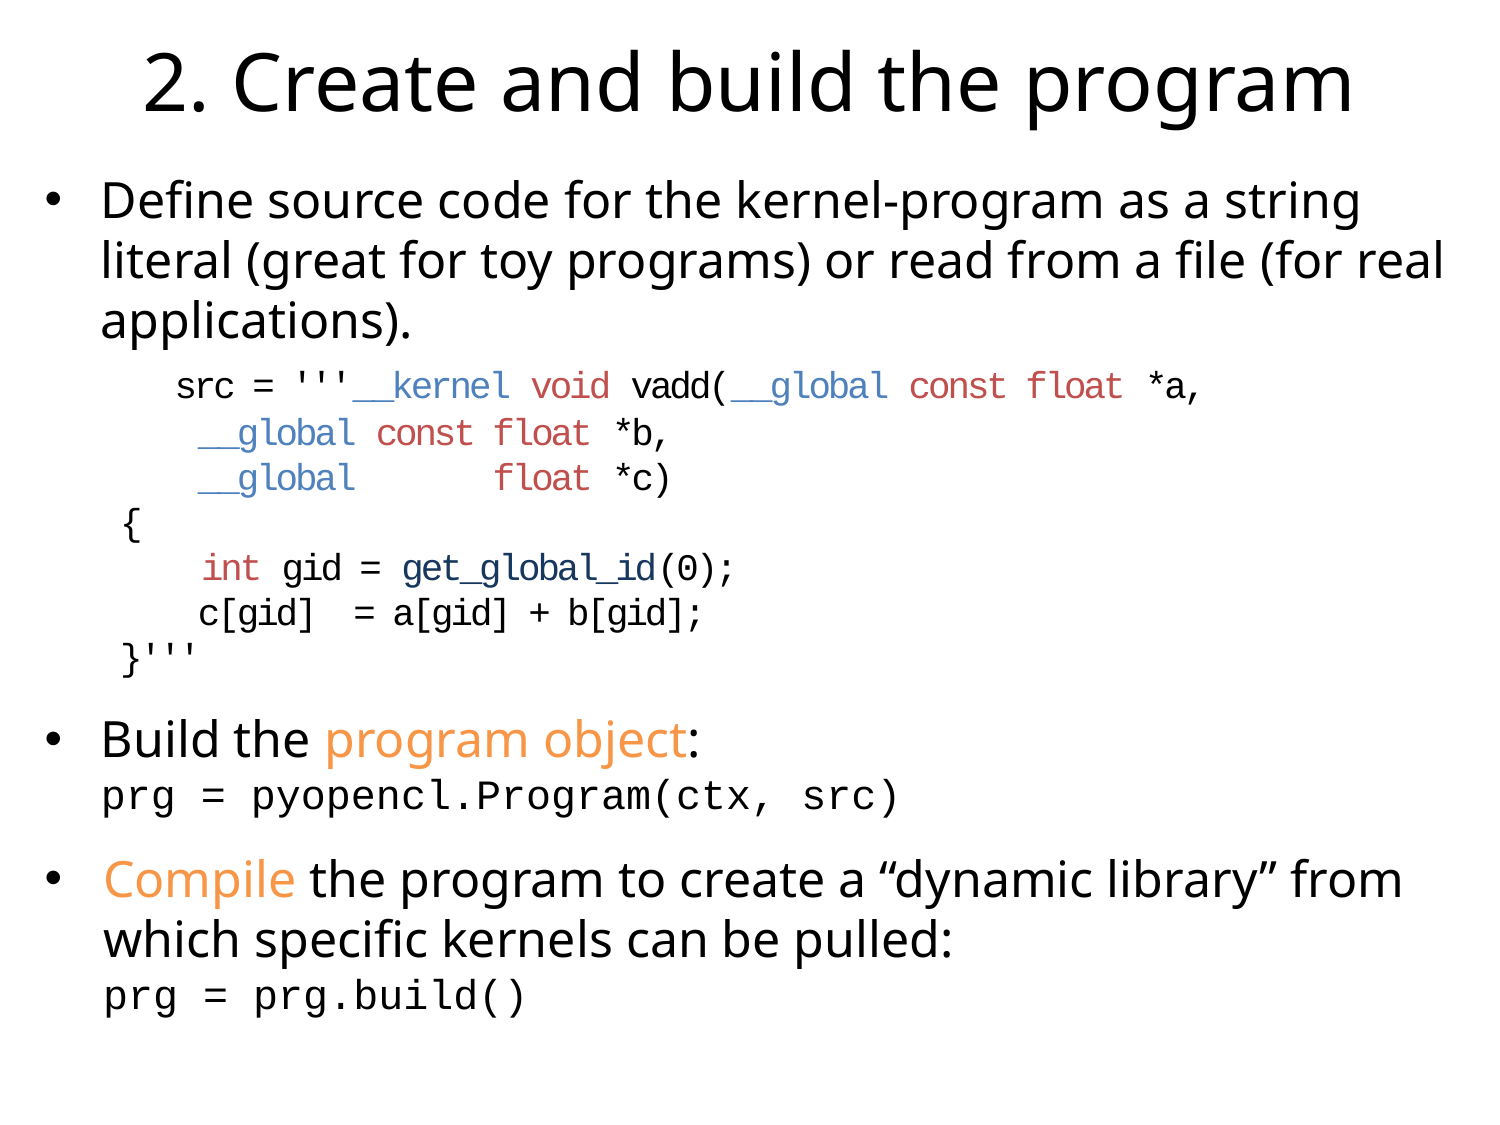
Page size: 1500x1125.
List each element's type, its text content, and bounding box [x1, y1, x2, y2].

list Define source code for the kernel-program as a string literal (great for toy programs) or read from a file (for real applications). src = '''__kernel void vadd(__global const float *a, __global const float *b, __global float *c) { int gid = get_global_id(0); c[gid] = a[gid] + b[gid]; }''' Build the program object: prg = pyopencl.Program(ctx, src) Compile the program to create a “dynamic library” from which specific kernels can be pulled: prg = prg.build() [29, 160, 1500, 1094]
title 2. Create and build the program [75, 0, 1425, 160]
